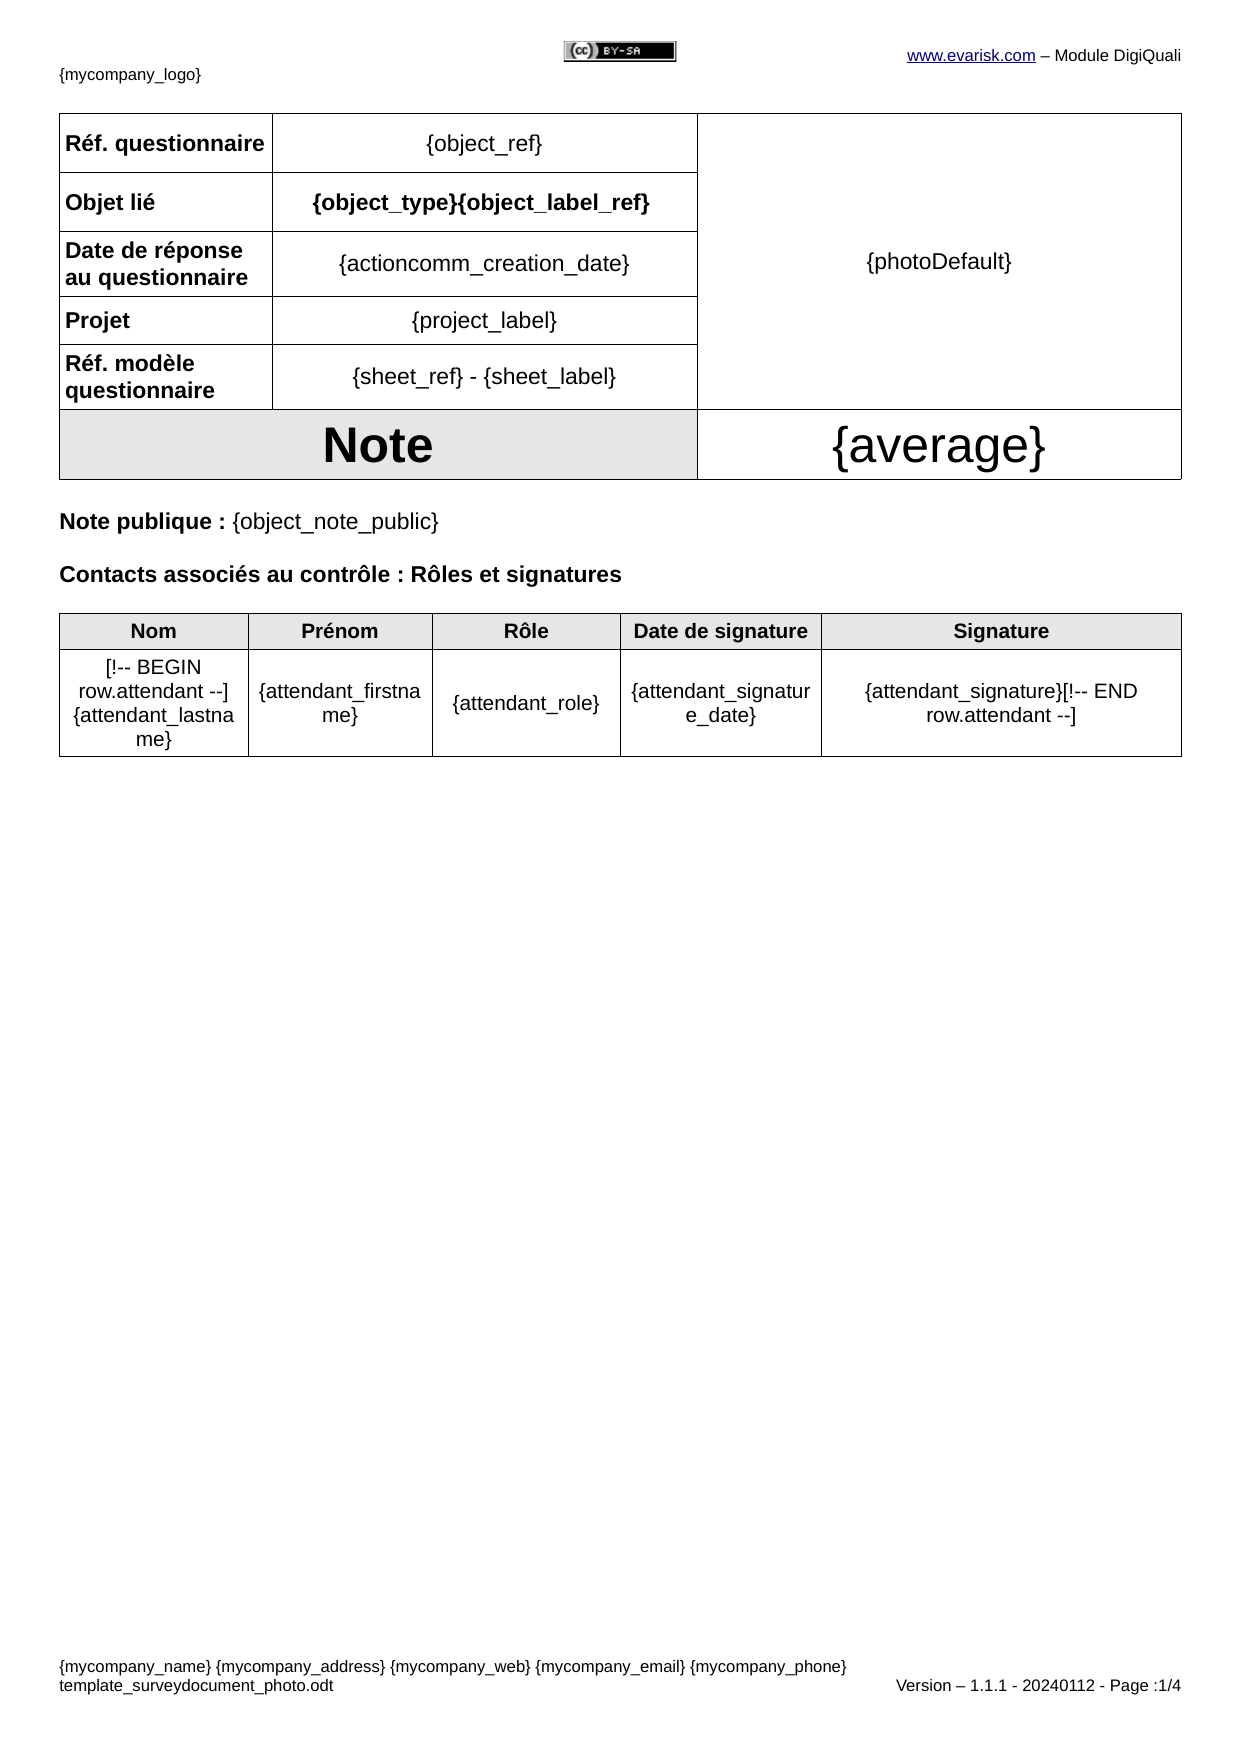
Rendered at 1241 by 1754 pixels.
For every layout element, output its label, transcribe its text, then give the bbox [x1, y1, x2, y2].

table_cell Objet lié [60, 173, 272, 231]
text Contacts associés au contrôle : Rôles et signatures [59, 561, 1181, 587]
table_cell {project_label} [273, 297, 697, 344]
table_cell Réf. modèle questionnaire [60, 345, 272, 409]
table_cell {average} [698, 410, 1181, 479]
table_cell {attendant_signature_date} [621, 650, 821, 756]
table_header Nom [60, 614, 248, 649]
table_cell {attendant_signature}[!-- END row.attendant --] [822, 650, 1181, 756]
table_cell {object_type}{object_label_ref} [273, 173, 697, 231]
table_cell {attendant_firstname} [249, 650, 432, 756]
table_header {object_ref} [273, 114, 697, 172]
table_cell {sheet_ref} - {sheet_label} [273, 345, 697, 409]
table_header Réf. questionnaire [60, 114, 272, 172]
table_header Signature [822, 614, 1181, 649]
table_cell {actioncomm_creation_date} [273, 232, 697, 296]
table_cell Date de réponse au questionnaire [60, 232, 272, 296]
table_cell [!-- BEGIN row.attendant --] {attendant_lastname} [60, 650, 248, 756]
table_header Date de signature [621, 614, 821, 649]
table_header Rôle [433, 614, 620, 649]
table_header {photoDefault} [698, 114, 1181, 409]
table_header Prénom [249, 614, 432, 649]
text Note publique : {object_note_public} [59, 508, 1181, 534]
table_cell {attendant_role} [433, 650, 620, 756]
table_cell Projet [60, 297, 272, 344]
table_cell Note [60, 410, 697, 479]
picture [563, 41, 677, 62]
